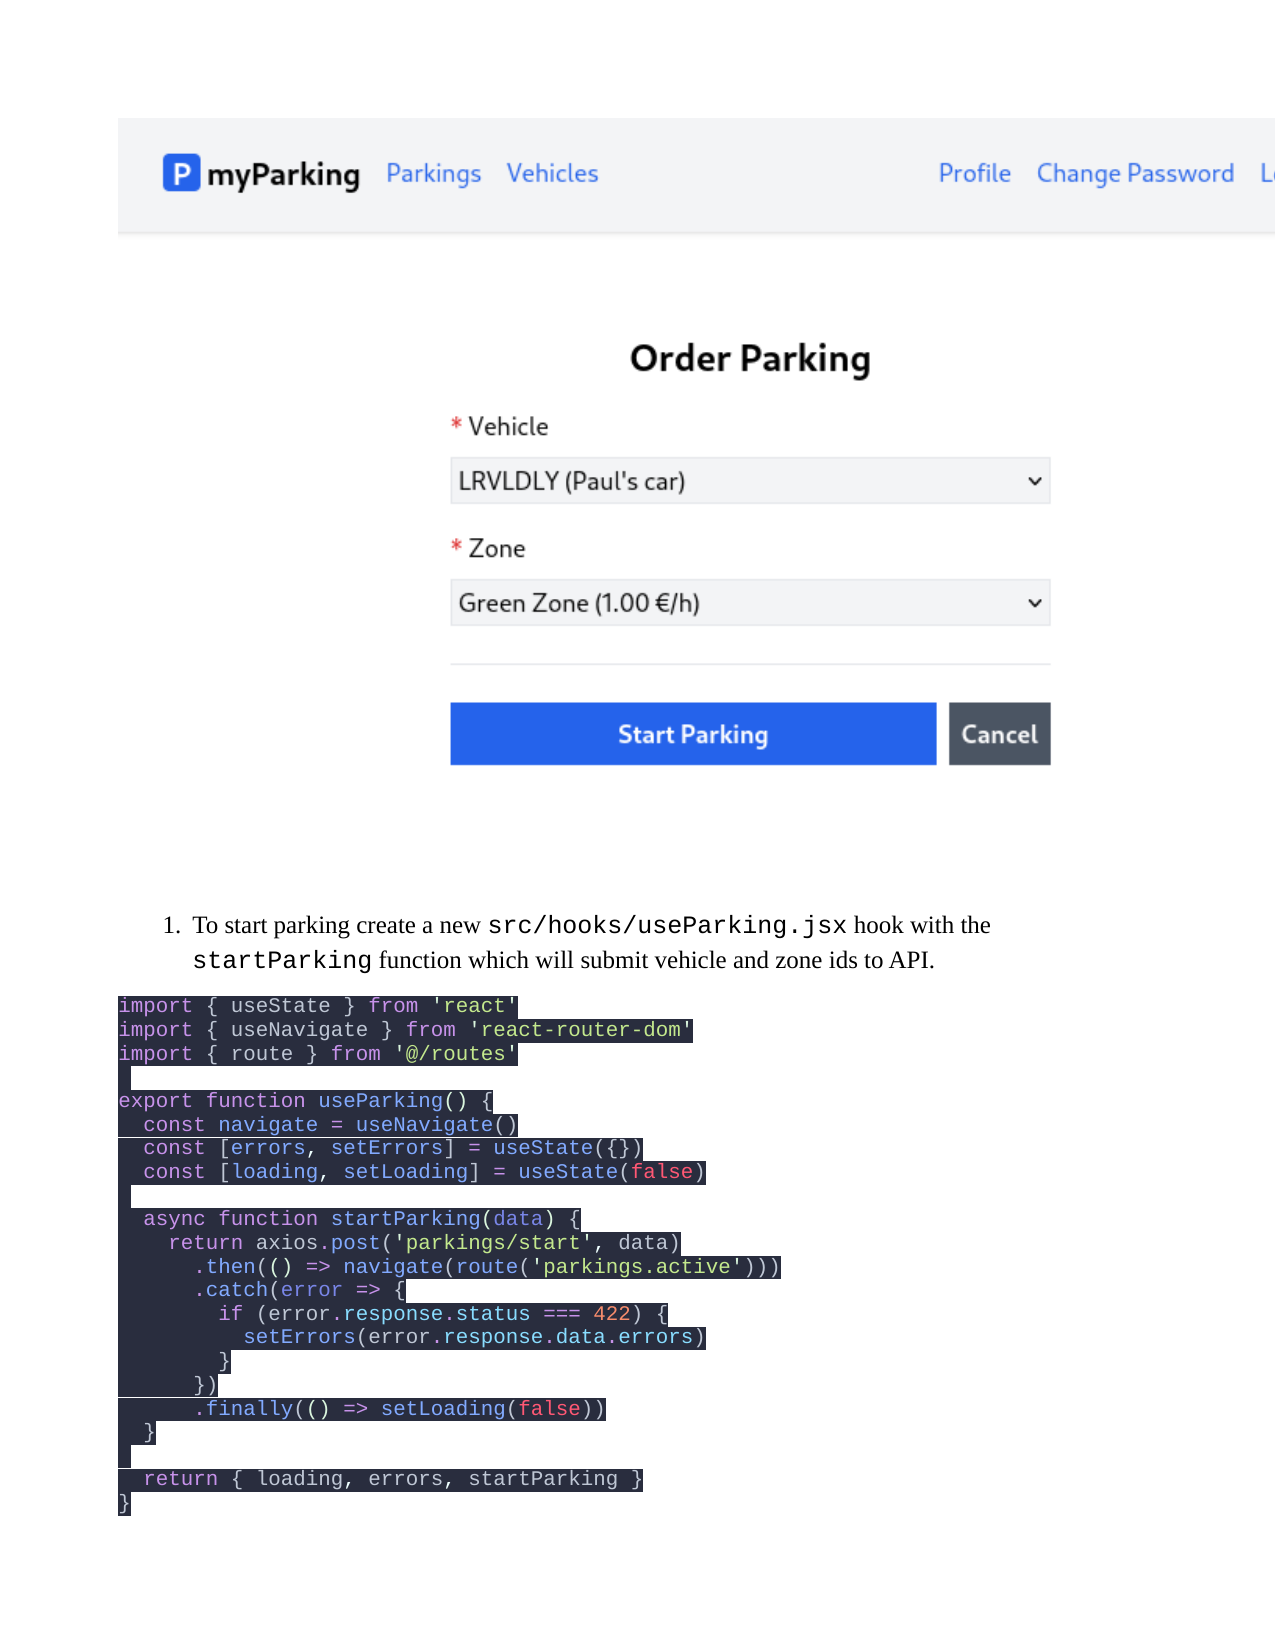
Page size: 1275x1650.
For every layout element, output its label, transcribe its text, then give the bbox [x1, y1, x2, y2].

text }) [118, 1374, 1157, 1397]
text .catch(error => { [118, 1279, 1157, 1303]
text return { loading, errors, startParking } [118, 1468, 1157, 1492]
text const [errors, setErrors] = useState({}) [118, 1137, 1157, 1161]
text export function useParking() { [118, 1090, 1157, 1114]
text setErrors(error.response.data.errors) [118, 1327, 1157, 1350]
list To start parking create a new src/hooks/useParking.jsx hook with the startParking function which will submit vehicle and zone ids to API. [162, 910, 1157, 976]
text const [loading, setLoading] = useState(false) [118, 1161, 1157, 1185]
text if (error.response.status === 422) { [118, 1303, 1157, 1327]
picture [118, 118, 1275, 892]
text .then(() => navigate(route('parkings.active'))) [118, 1256, 1157, 1279]
text import { useNavigate } from 'react-router-dom' [118, 1019, 1157, 1043]
text async function startParking(data) { [118, 1208, 1157, 1232]
text const navigate = useNavigate() [118, 1114, 1157, 1137]
text import { route } from '@/routes' [118, 1043, 1157, 1066]
text } [118, 1492, 1157, 1516]
text } [118, 1350, 1157, 1374]
text return axios.post('parkings/start', data) [118, 1232, 1157, 1256]
text .finally(() => setLoading(false)) [118, 1397, 1157, 1421]
text } [118, 1421, 1157, 1445]
text import { useState } from 'react' [118, 996, 1157, 1019]
